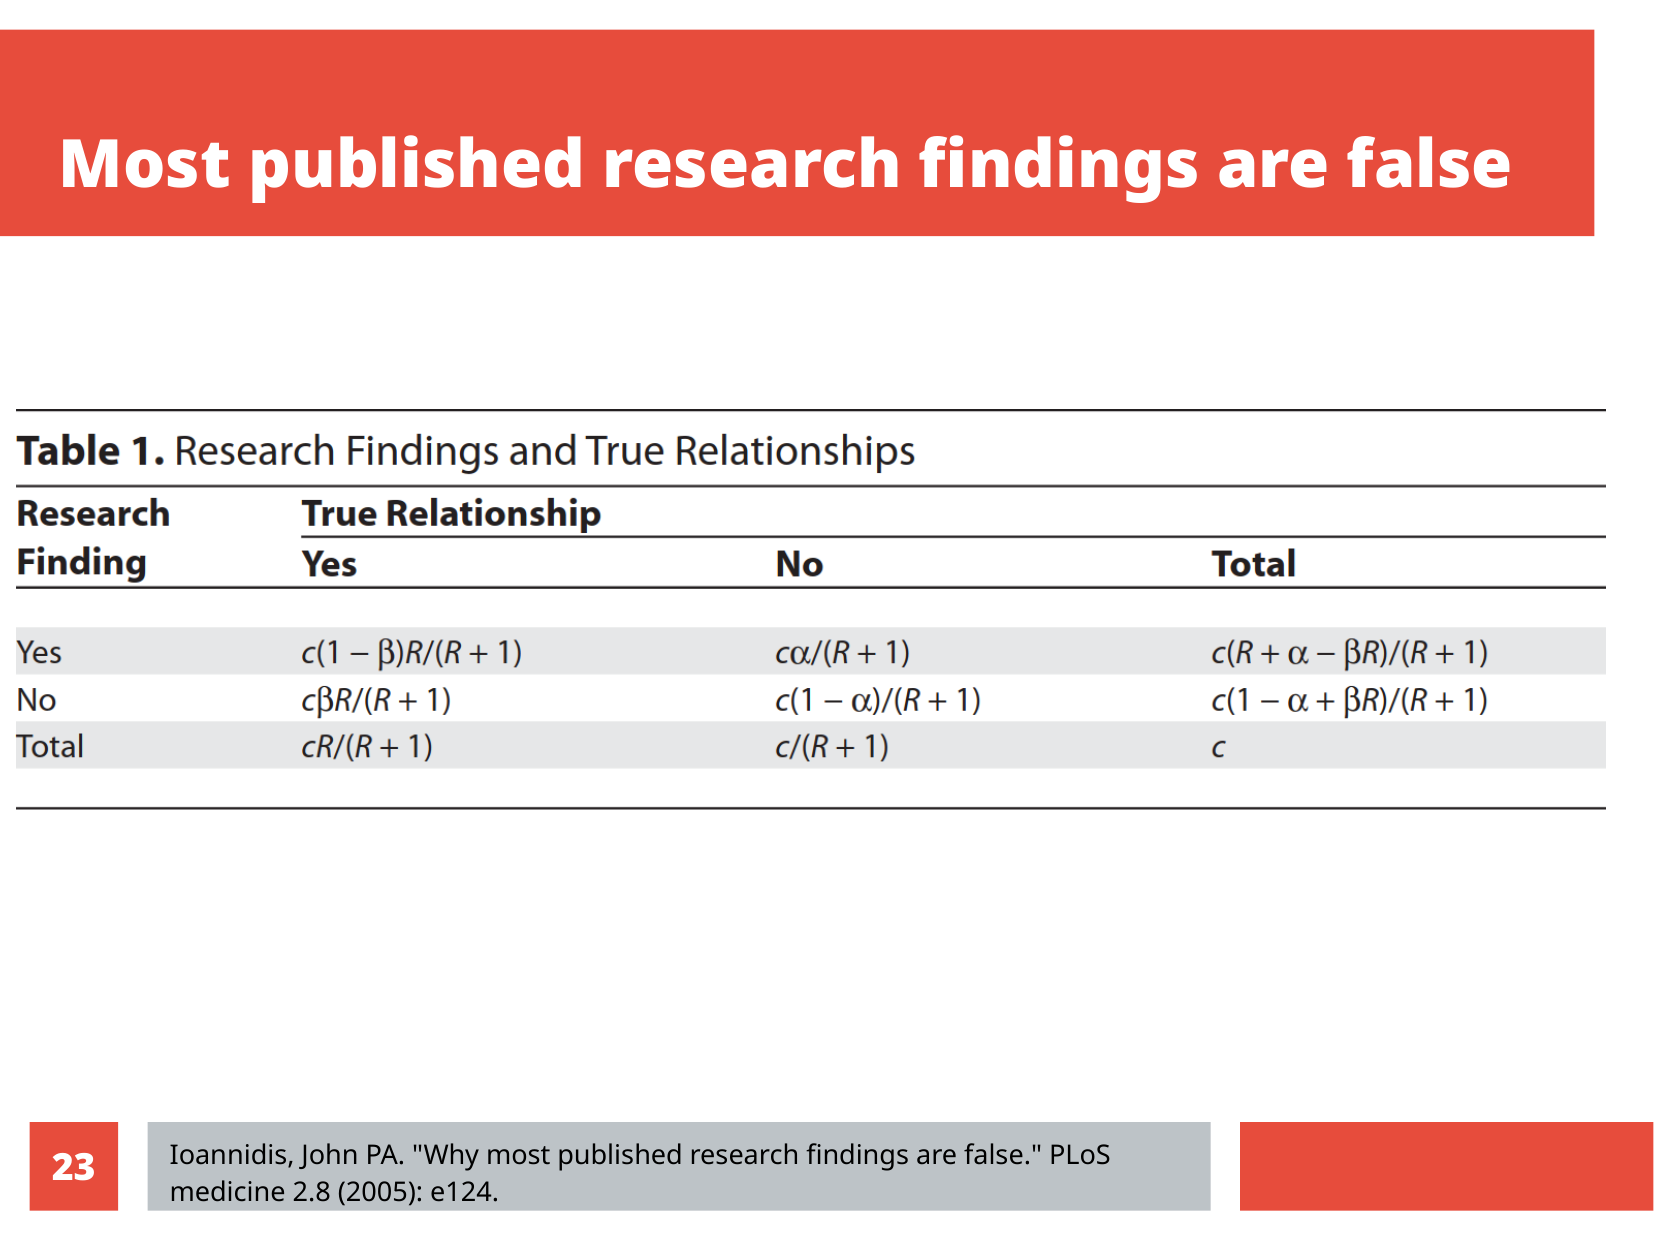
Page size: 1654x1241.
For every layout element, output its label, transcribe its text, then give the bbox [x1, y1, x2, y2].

picture [15, 409, 1606, 811]
title Most published research findings are false [59, 59, 1595, 207]
text_box Ioannidis, John PA. "Why most published research findings are false." PLoS medicine 2.8 (2005): e124. [154, 1128, 1186, 1206]
